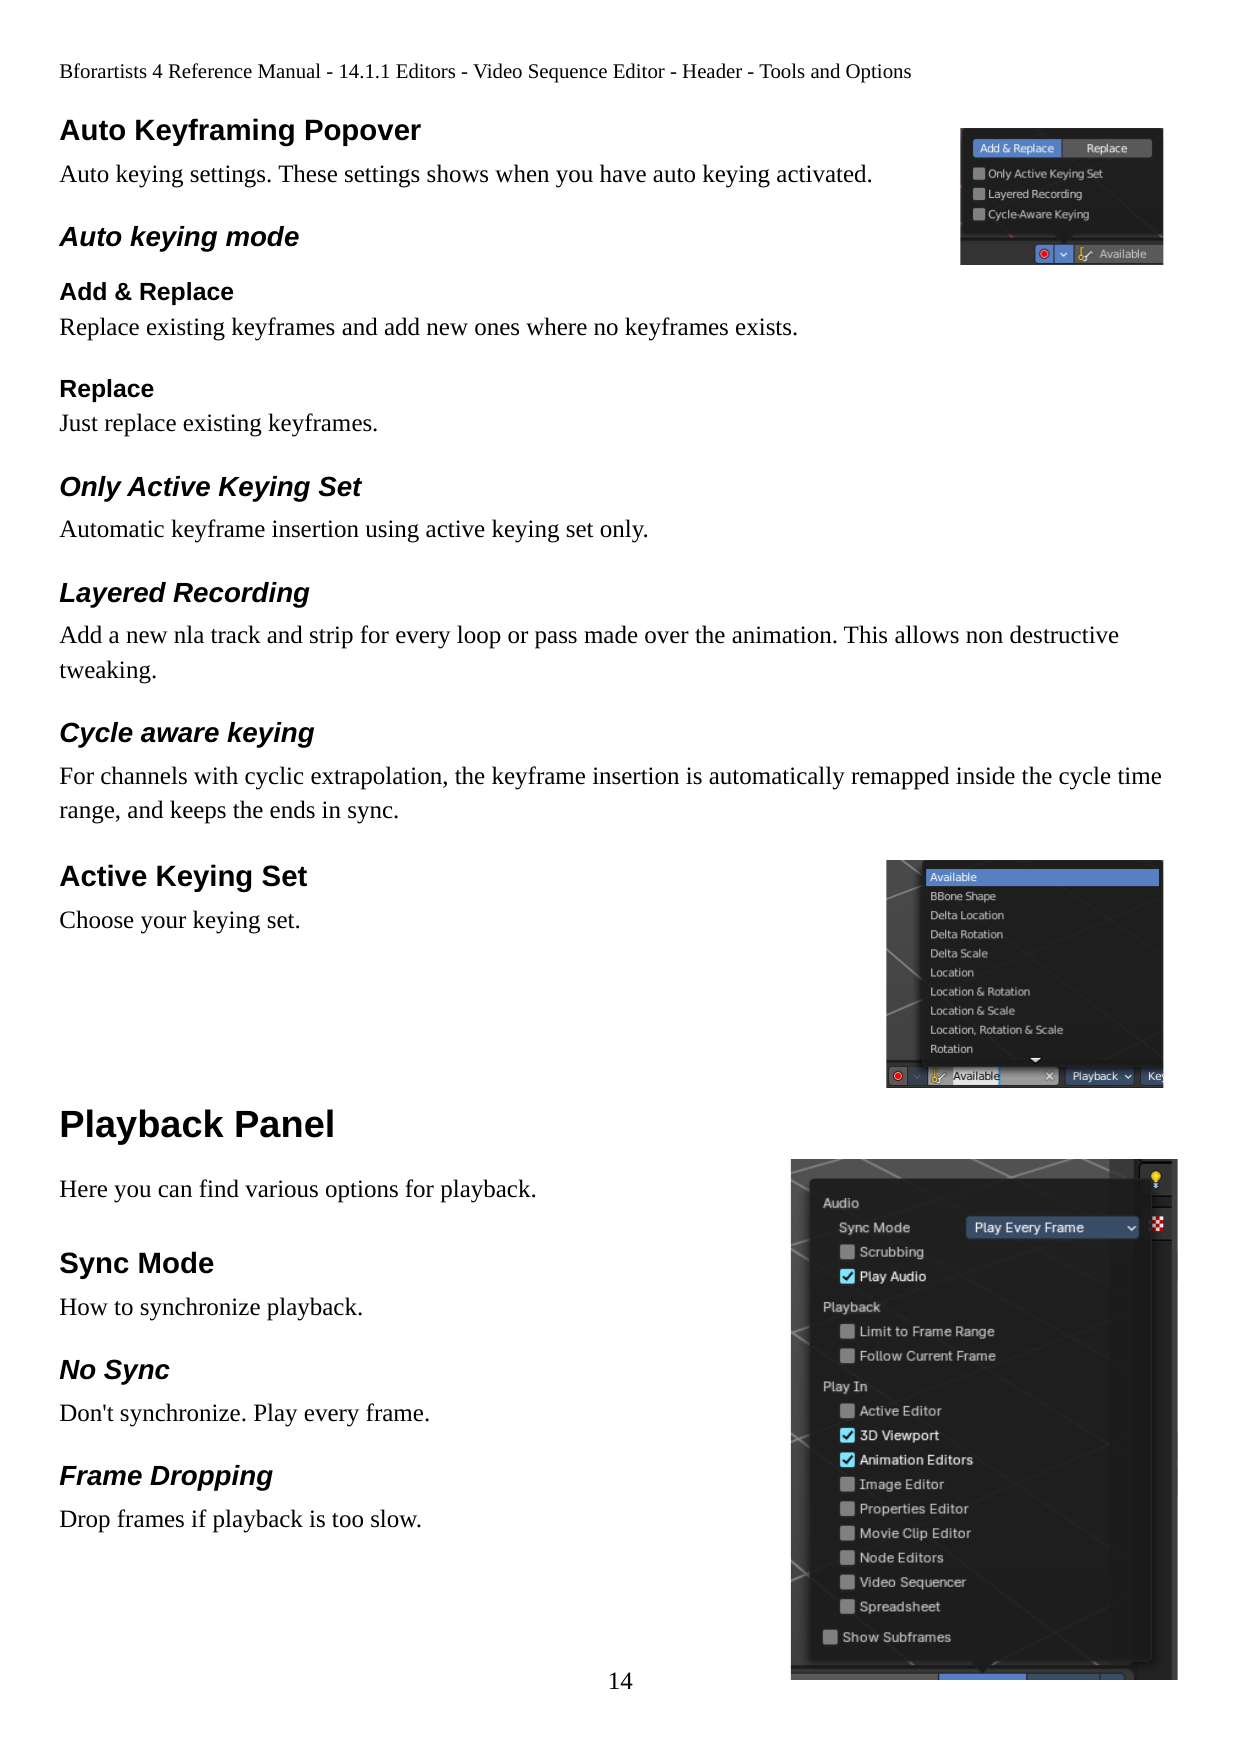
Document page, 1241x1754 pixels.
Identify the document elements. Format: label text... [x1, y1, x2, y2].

subtitle Add & Replace [59, 277, 1181, 306]
picture [886, 860, 1164, 1088]
subtitle Playback Panel [59, 1101, 1181, 1145]
subtitle No Sync [59, 1354, 790, 1386]
subtitle Replace [59, 374, 1181, 402]
subtitle Sync Mode [59, 1246, 790, 1279]
subtitle Active Keying Set [59, 859, 1181, 893]
text Here you can find various options for playback. [59, 1174, 790, 1202]
picture [960, 128, 1164, 265]
text [1164, 905, 1181, 934]
subtitle [1164, 220, 1181, 252]
subtitle Auto keying mode [59, 220, 960, 252]
subtitle Only Active Keying Set [59, 470, 1181, 502]
text Choose your keying set. [59, 905, 886, 934]
subtitle Cycle aware keying [59, 716, 1181, 748]
subtitle Layered Recording [59, 576, 1181, 608]
picture [790, 1159, 1178, 1680]
text Automatic keyframe insertion using active keying set only. [59, 514, 1181, 543]
subtitle Auto Keyframing Popover [59, 113, 1181, 146]
text Drop frames if playback is too slow. [59, 1504, 790, 1533]
text Add a new nla track and strip for every loop or pass made over the animation. This allows non destructive tweaking. [59, 620, 1181, 683]
text Don't synchronize. Play every frame. [59, 1398, 790, 1427]
text Auto keying settings. These settings shows when you have auto keying activated. [59, 159, 960, 188]
text For channels with cyclic extrapolation, the keyframe insertion is automatically remapped inside the cycle time range, and keeps the ends in sync. [59, 761, 1181, 824]
text How to synchronize playback. [59, 1292, 790, 1321]
subtitle Frame Dropping [59, 1459, 790, 1491]
text Just replace existing keyframes. [59, 408, 1181, 437]
text Replace existing keyframes and add new ones where no keyframes exists. [59, 312, 1181, 341]
